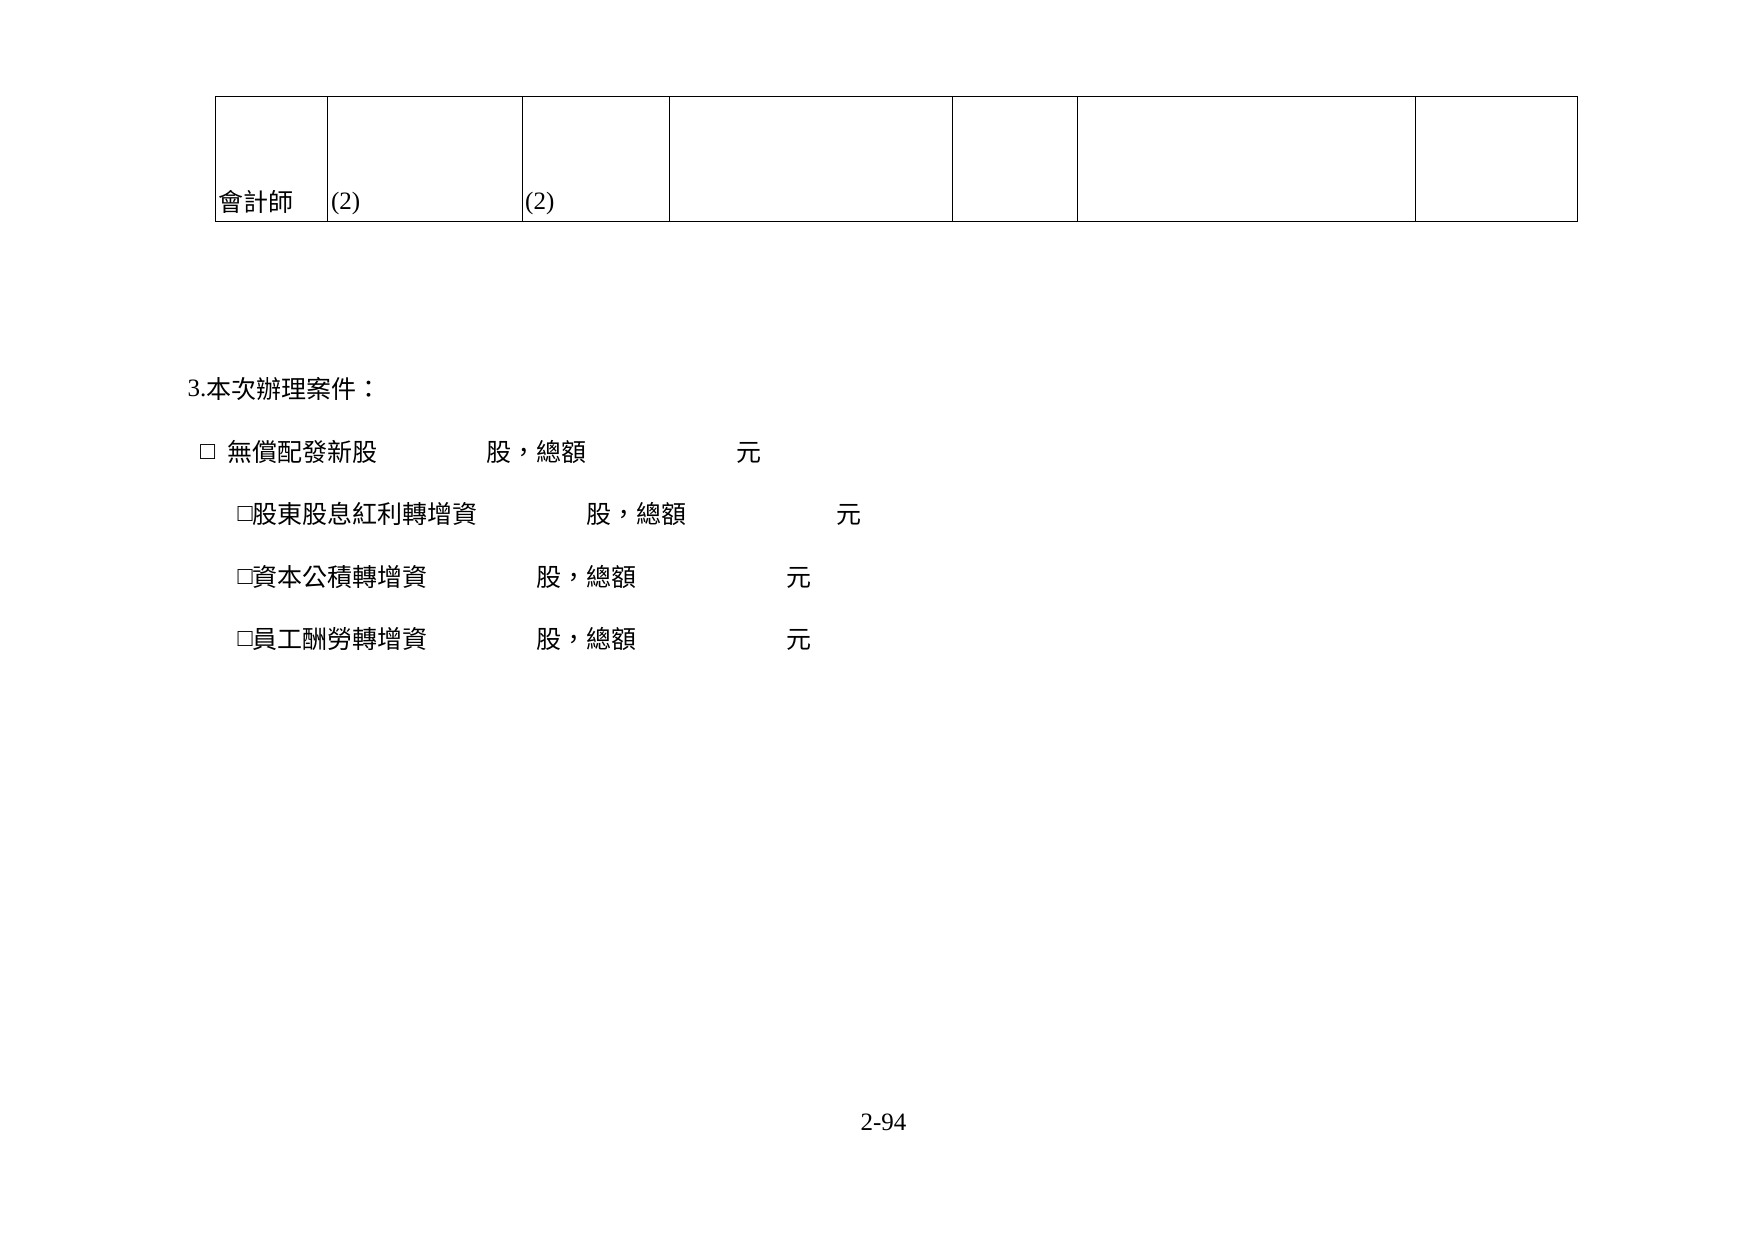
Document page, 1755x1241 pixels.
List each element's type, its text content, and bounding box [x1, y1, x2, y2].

table_cell [1078, 97, 1415, 221]
text □股東股息紅利轉增資 股，總額 元 [237, 471, 1604, 533]
text □資本公積轉增資 股，總額 元 [237, 533, 1604, 596]
table_cell (2) [523, 97, 669, 221]
table_cell (2) [328, 97, 522, 221]
table_cell [670, 97, 952, 221]
text □員工酬勞轉增資 股，總額 元 [237, 596, 1604, 658]
text 3.本次辦理案件： [150, 346, 1604, 408]
table_cell 會計師 [216, 97, 327, 221]
list 無償配發新股 股，總額 元 [200, 408, 1604, 471]
table_cell [1416, 97, 1577, 221]
table_cell [953, 97, 1077, 221]
